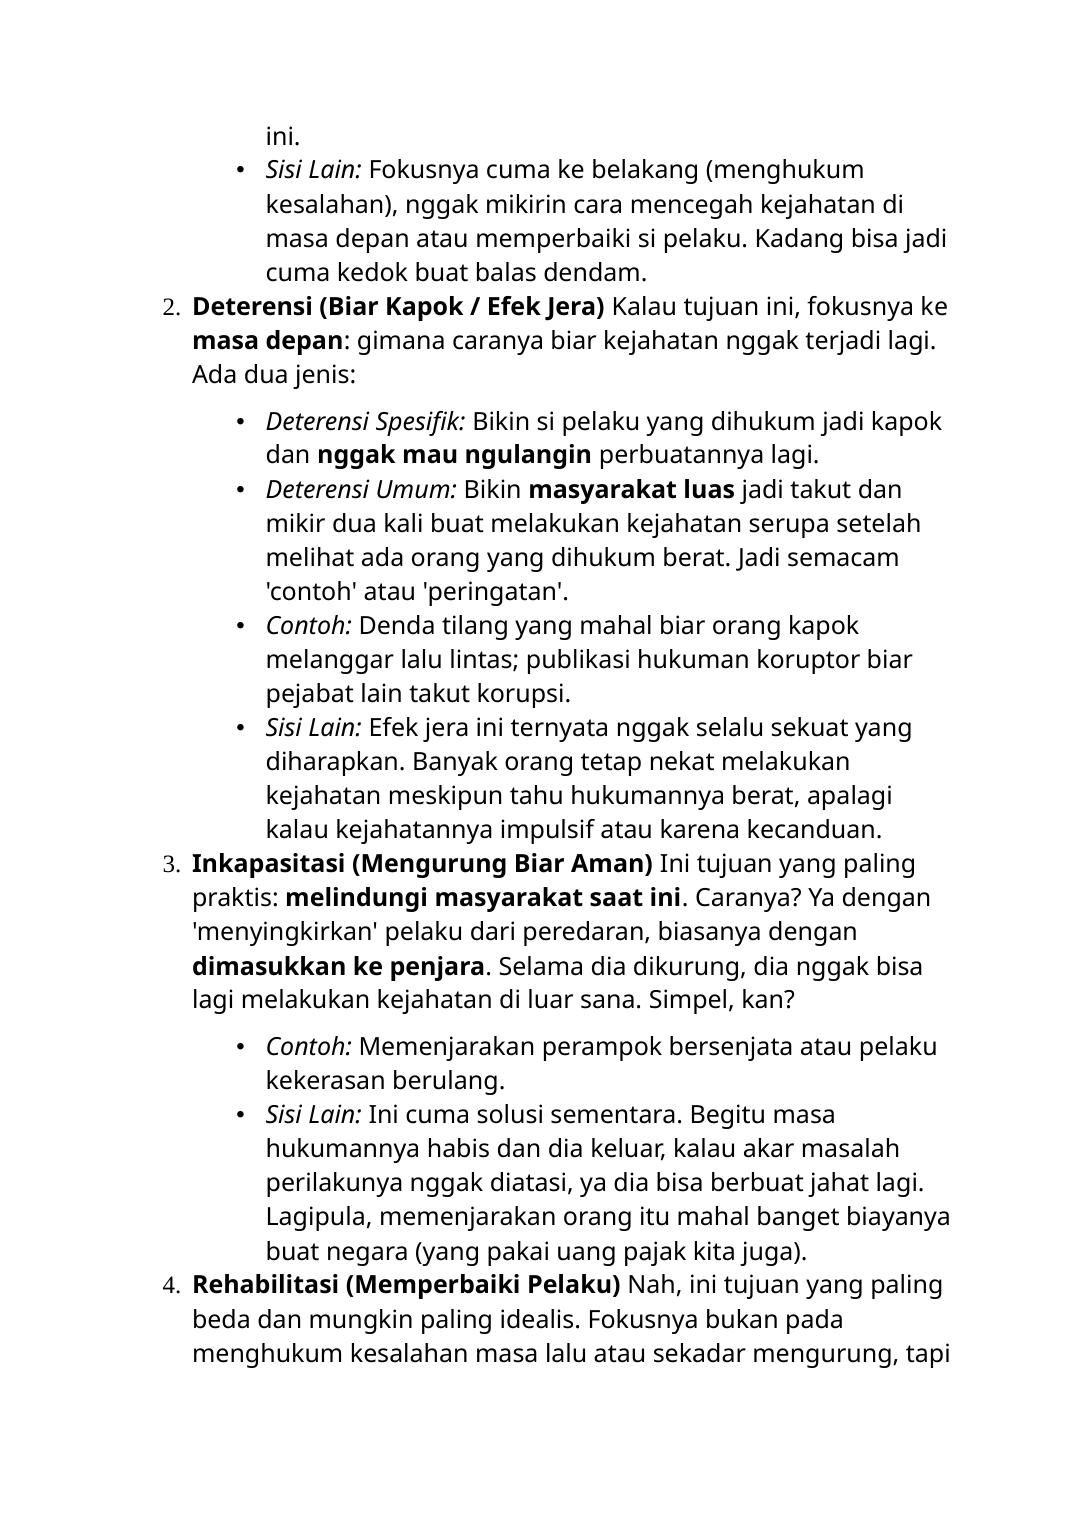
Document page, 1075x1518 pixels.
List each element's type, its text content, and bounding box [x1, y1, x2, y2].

list Deterensi Spesifik: Bikin si pelaku yang dihukum jadi kapok dan nggak mau ngulangin perbuatannya lagi. [236, 403, 957, 471]
list Rehabilitasi (Memperbaiki Pelaku) Nah, ini tujuan yang paling beda dan mungkin paling idealis. Fokusnya bukan pada menghukum kesalahan masa lalu atau sekadar mengurung, tapi [162, 1267, 957, 1369]
list Deterensi Umum: Bikin masyarakat luas jadi takut dan mikir dua kali buat melakukan kejahatan serupa setelah melihat ada orang yang dihukum berat. Jadi semacam 'contoh' atau 'peringatan'. [236, 471, 957, 607]
list Sisi Lain: Ini cuma solusi sementara. Begitu masa hukumannya habis dan dia keluar, kalau akar masalah perilakunya nggak diatasi, ya dia bisa berbuat jahat lagi. Lagipula, memenjarakan orang itu mahal banget biayanya buat negara (yang pakai uang pajak kita juga). [236, 1097, 957, 1267]
list Contoh: Memenjarakan perampok bersenjata atau pelaku kekerasan berulang. [236, 1029, 957, 1097]
list Contoh: Denda tilang yang mahal biar orang kapok melanggar lalu lintas; publikasi hukuman koruptor biar pejabat lain takut korupsi. [236, 607, 957, 710]
list Inkapasitasi (Mengurung Biar Aman) Ini tujuan yang paling praktis: melindungi masyarakat saat ini. Caranya? Ya dengan 'menyingkirkan' pelaku dari peredaran, biasanya dengan dimasukkan ke penjara. Selama dia dikurung, dia nggak bisa lagi melakukan kejahatan di luar sana. Simpel, kan? [162, 846, 957, 1016]
list ini. [236, 118, 957, 152]
list Deterensi (Biar Kapok / Efek Jera) Kalau tujuan ini, fokusnya ke masa depan: gimana caranya biar kejahatan nggak terjadi lagi. Ada dua jenis: [162, 288, 957, 391]
list Sisi Lain: Efek jera ini ternyata nggak selalu sekuat yang diharapkan. Banyak orang tetap nekat melakukan kejahatan meskipun tahu hukumannya berat, apalagi kalau kejahatannya impulsif atau karena kecanduan. [236, 710, 957, 846]
list Sisi Lain: Fokusnya cuma ke belakang (menghukum kesalahan), nggak mikirin cara mencegah kejahatan di masa depan atau memperbaiki si pelaku. Kadang bisa jadi cuma kedok buat balas dendam. [236, 152, 957, 288]
